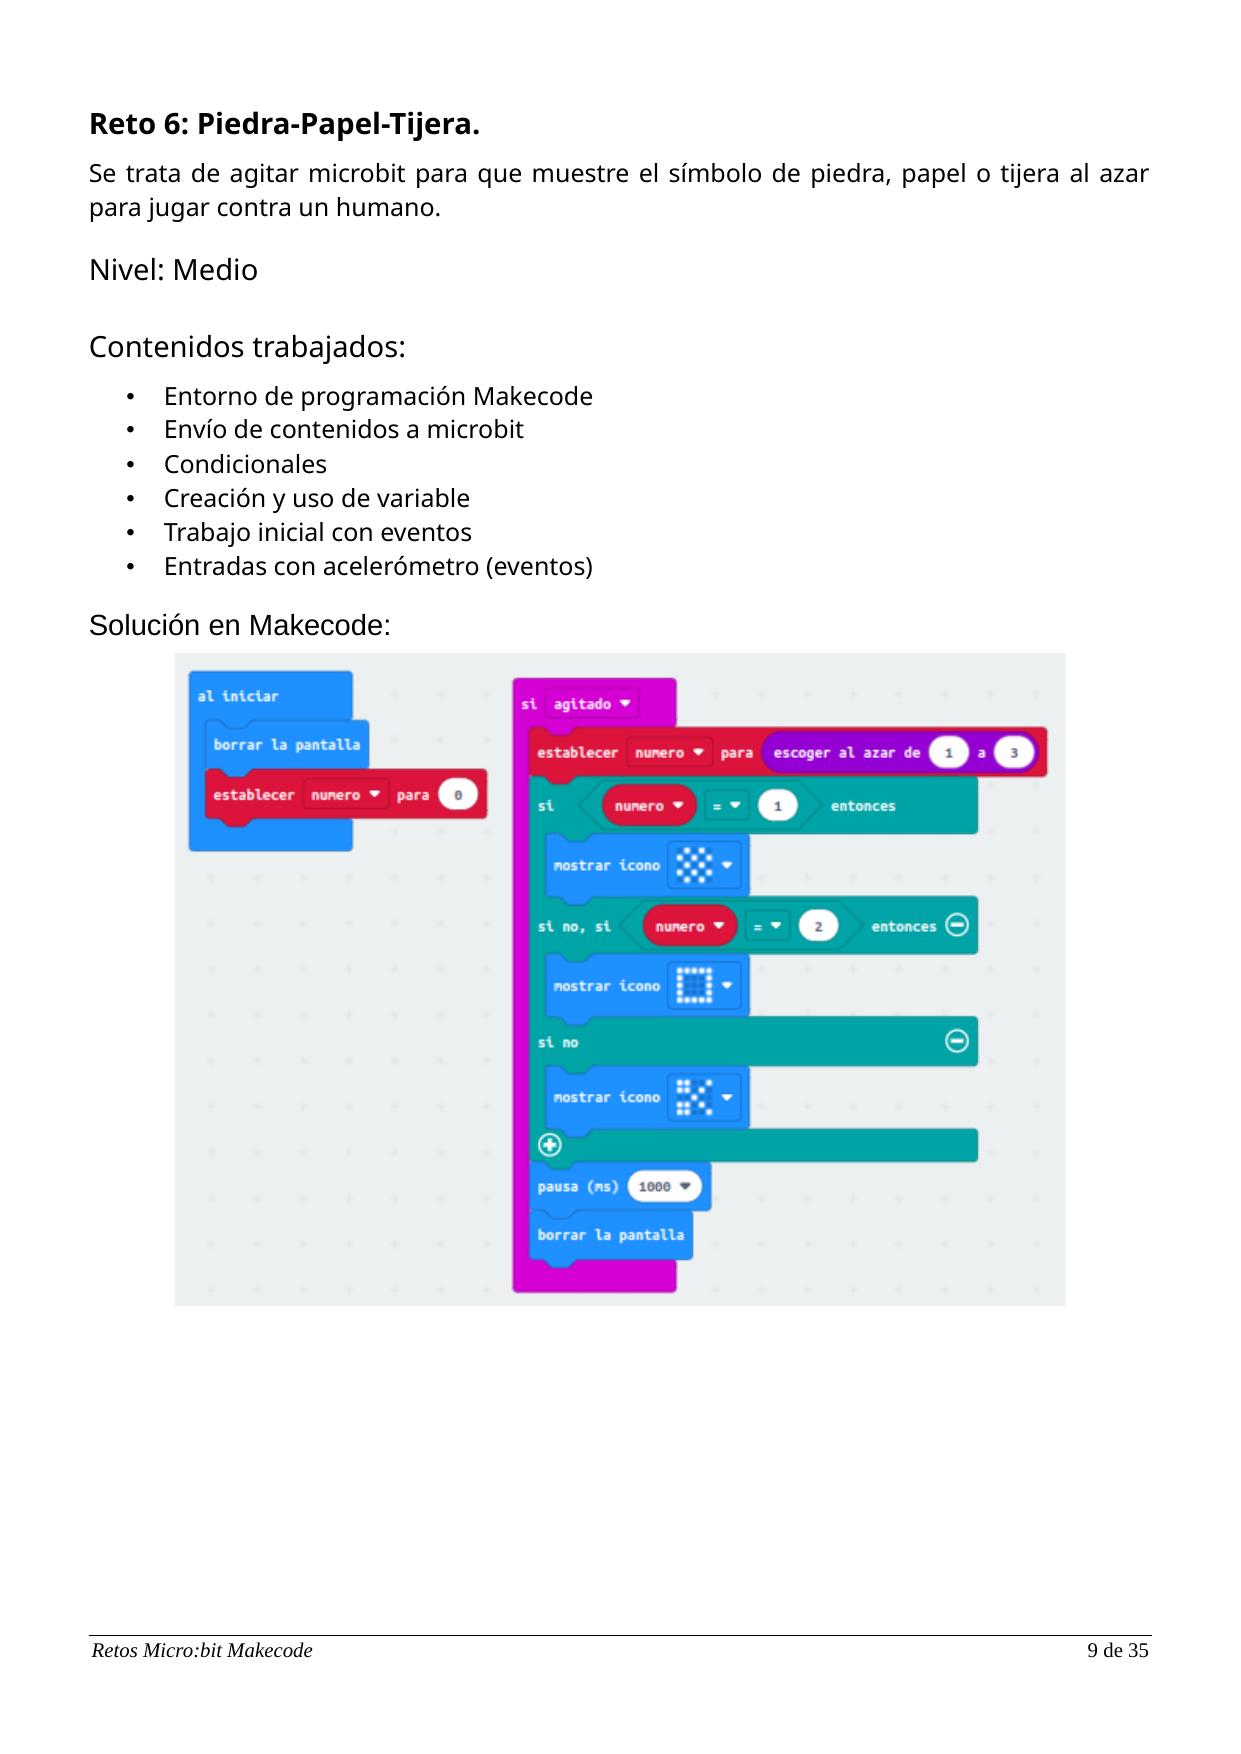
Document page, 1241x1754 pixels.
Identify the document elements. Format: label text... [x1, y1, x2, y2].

list Creación y uso de variable [126, 480, 1152, 514]
list Trabajo inicial con eventos [126, 514, 1152, 548]
subtitle Contenidos trabajados: [88, 326, 1152, 366]
list Entorno de programación Makecode [126, 378, 1152, 412]
subtitle Nivel: Medio [88, 249, 1152, 288]
subtitle Reto 6: Piedra-Papel-Tijera. [88, 103, 1152, 143]
subtitle Solución en Makecode: [88, 607, 1152, 641]
list Condicionales [126, 446, 1152, 480]
picture [174, 653, 1066, 1306]
list Envío de contenidos a microbit [126, 412, 1152, 446]
text Se trata de agitar microbit para que muestre el símbolo de piedra, papel o tijera al azar para jugar contra un humano. [88, 156, 1152, 224]
list Entradas con acelerómetro (eventos) [126, 548, 1152, 582]
